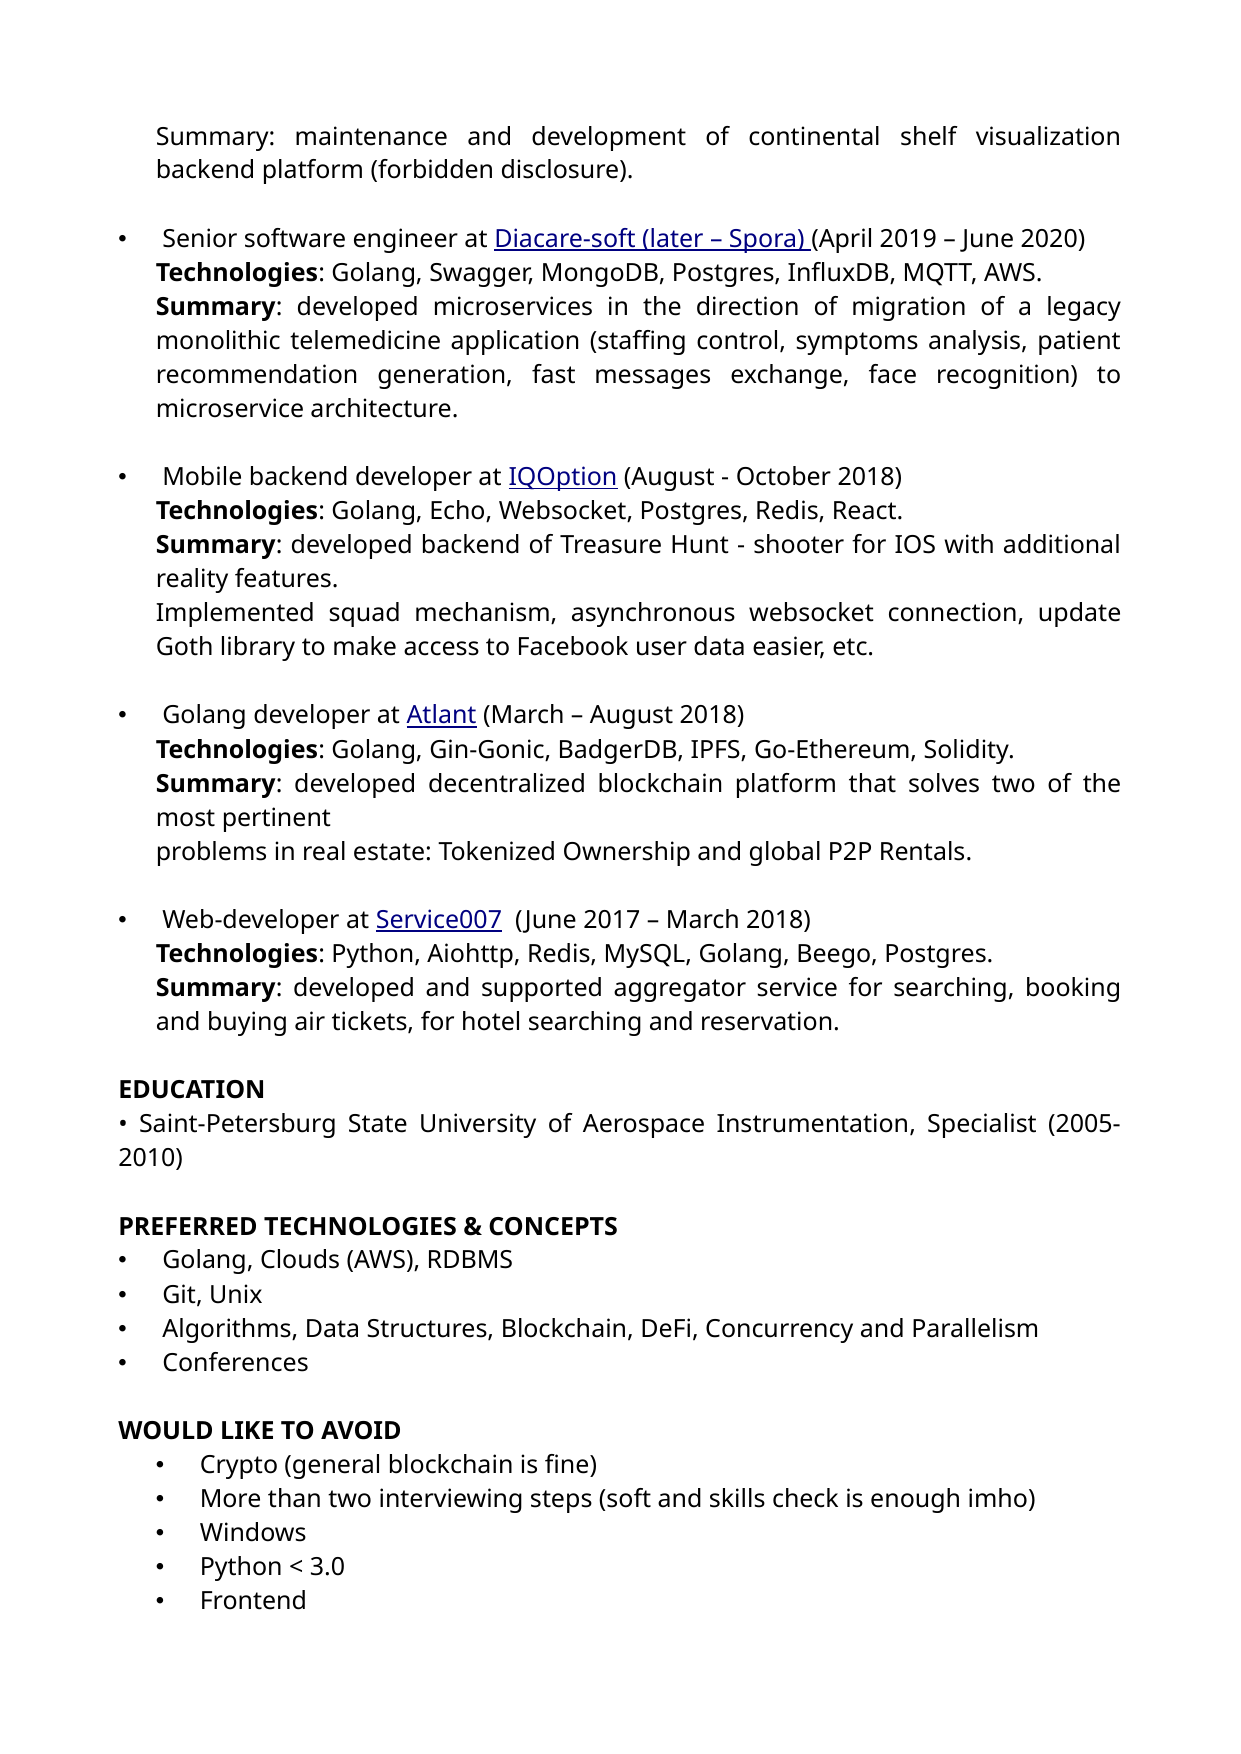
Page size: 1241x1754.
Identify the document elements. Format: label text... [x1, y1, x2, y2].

list Python < 3.0 [156, 1549, 1122, 1583]
text problems in real estate: Tokenized Ownership and global P2P Rentals. [156, 833, 1122, 867]
text Summary: developed microservices in the direction of migration of a legacy monolithic telemedicine application (staffing control, symptoms analysis, patient recommendation generation, fast messages exchange, face recognition) to microservice architecture. [156, 288, 1122, 425]
text Implemented squad mechanism, asynchronous websocket connection, update Goth library to make access to Facebook user data easier, etc. [156, 595, 1122, 663]
text EDUCATION [118, 1072, 1122, 1106]
text Technologies: Golang, Echo, Websocket, Postgres, Redis, React. [156, 493, 1122, 527]
list Windows [156, 1515, 1122, 1549]
text Summary: developed backend of Treasure Hunt - shooter for IOS with additional reality features. [156, 527, 1122, 595]
list Golang developer at Atlant (March – August 2018) [118, 697, 1122, 731]
text Summary: developed and supported aggregator service for searching, booking and buying air tickets, for hotel searching and reservation. [156, 970, 1122, 1038]
list More than two interviewing steps (soft and skills check is enough imho) [156, 1481, 1122, 1515]
list Mobile backend developer at IQOption (August - October 2018) [118, 459, 1122, 493]
text Summary: developed decentralized blockchain platform that solves two of the most pertinent [156, 765, 1122, 833]
text WOULD LIKE TO AVOID [118, 1412, 1122, 1447]
list Git, Unix [118, 1276, 1122, 1310]
list Algorithms, Data Structures, Blockchain, DeFi, Concurrency and Parallelism [118, 1310, 1122, 1344]
text Technologies: Python, Aiohttp, Redis, MySQL, Golang, Beego, Postgres. [156, 936, 1122, 970]
list Crypto (general blockchain is fine) [156, 1447, 1122, 1481]
text • Saint-Petersburg State University of Aerospace Instrumentation, Specialist (2005-2010) [118, 1106, 1122, 1174]
list Web-developer at Service007 (June 2017 – March 2018) [118, 902, 1122, 936]
list Frontend [156, 1583, 1122, 1617]
text Technologies: Golang, Swagger, MongoDB, Postgres, InfluxDB, MQTT, AWS. [156, 254, 1122, 288]
text Technologies: Golang, Gin-Gonic, BadgerDB, IPFS, Go-Ethereum, Solidity. [156, 731, 1122, 765]
list Senior software engineer at Diacare-soft (later – Spora) (April 2019 – June 2020) [118, 220, 1122, 254]
list Golang, Clouds (AWS), RDBMS [118, 1242, 1122, 1276]
text Summary: maintenance and development of continental shelf visualization backend platform (forbidden disclosure). [156, 118, 1122, 186]
text PREFERRED TECHNOLOGIES & CONCEPTS [118, 1208, 1122, 1242]
list Conferences [118, 1344, 1122, 1378]
